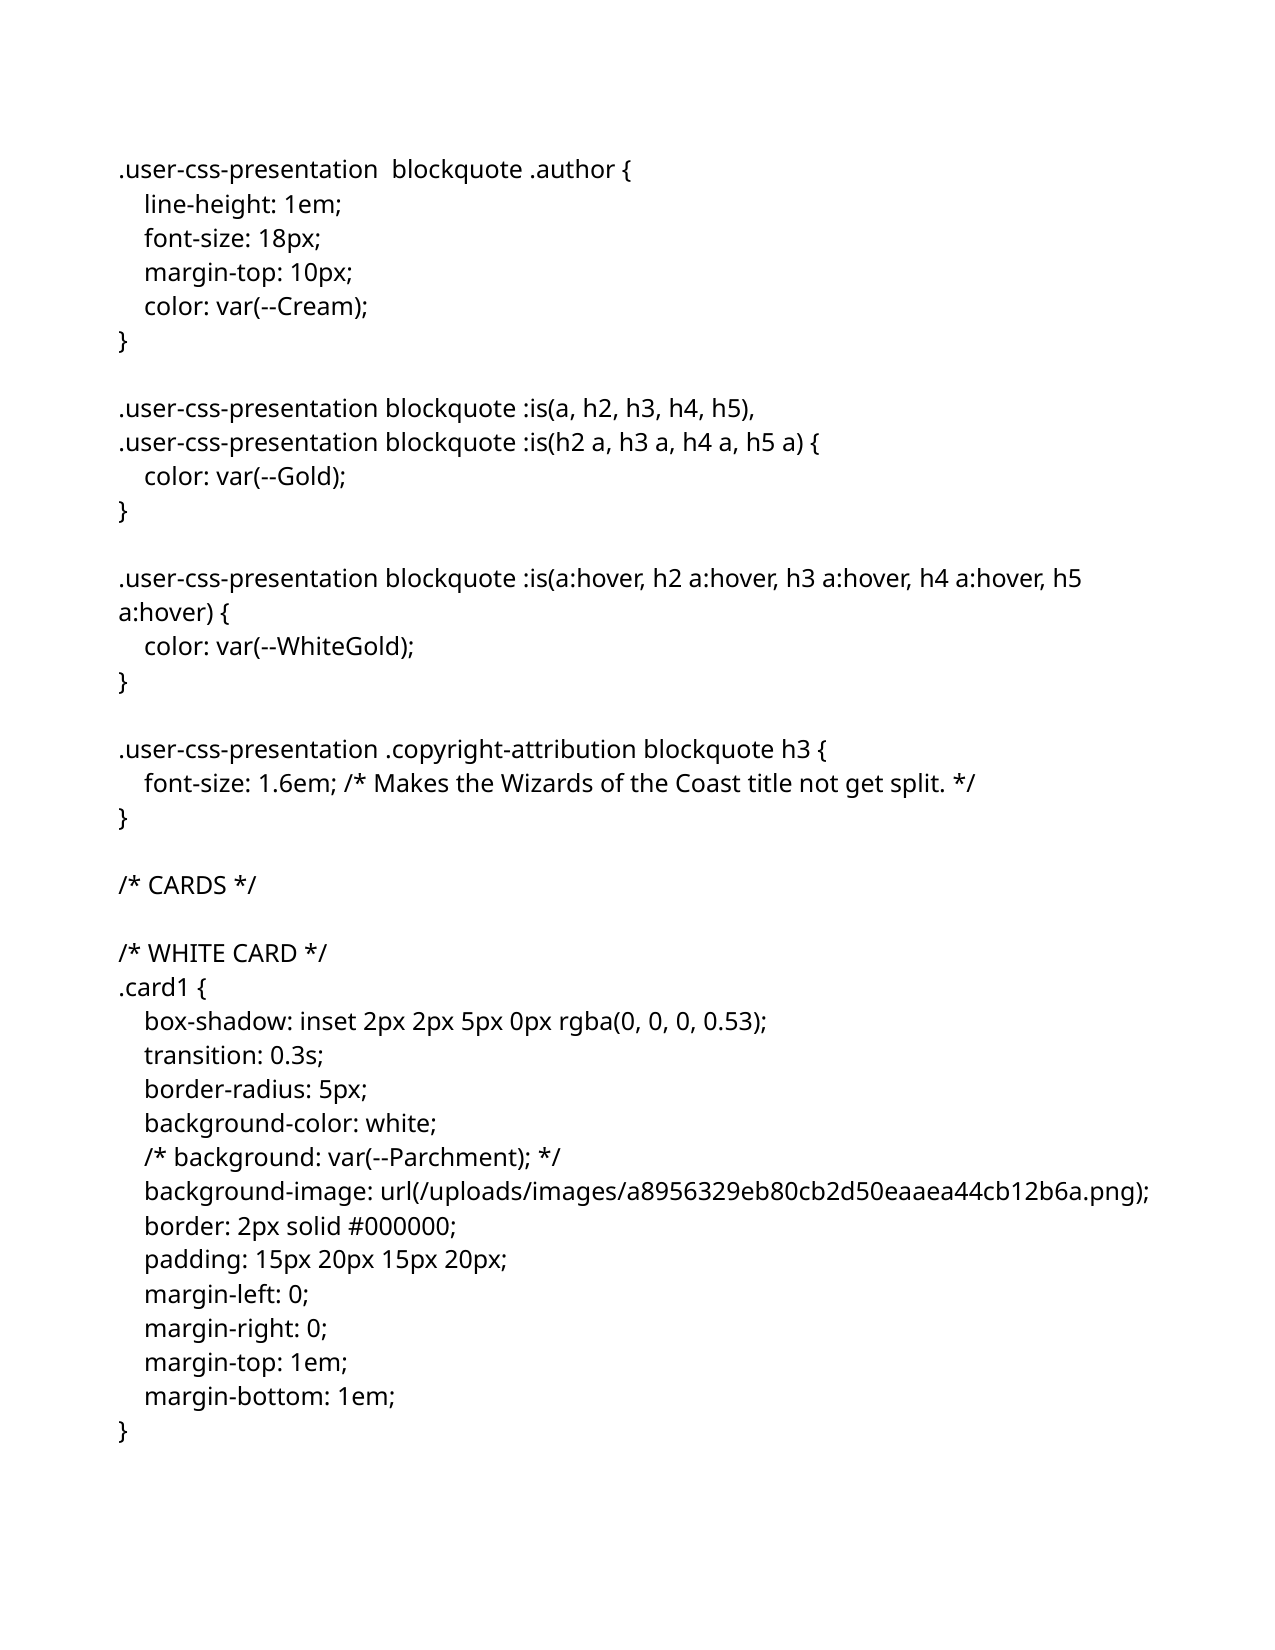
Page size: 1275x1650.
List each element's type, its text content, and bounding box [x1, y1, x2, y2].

text .user-css-presentation blockquote .author { line-height: 1em; font-size: 18px; margin-top: 10px; color: var(--Cream); } .user-css-presentation blockquote :is(a, h2, h3, h4, h5), .user-css-presentation blockquote :is(h2 a, h3 a, h4 a, h5 a) { color: var(--Gold); } .user-css-presentation blockquote :is(a:hover, h2 a:hover, h3 a:hover, h4 a:hover, h5 a:hover) { color: var(--WhiteGold); } .user-css-presentation .copyright-attribution blockquote h3 { font-size: 1.6em; /* Makes the Wizards of the Coast title not get split. */ } /* CARDS */ /* WHITE CARD */ .card1 { box-shadow: inset 2px 2px 5px 0px rgba(0, 0, 0, 0.53); transition: 0.3s; border-radius: 5px; background-color: white; /* background: var(--Parchment); */ background-image: url(/uploads/images/a8956329eb80cb2d50eaaea44cb12b6a.png); border: 2px solid #000000; padding: 15px 20px 15px 20px; margin-left: 0; margin-right: 0; margin-top: 1em; margin-bottom: 1em; } [118, 118, 1157, 1515]
